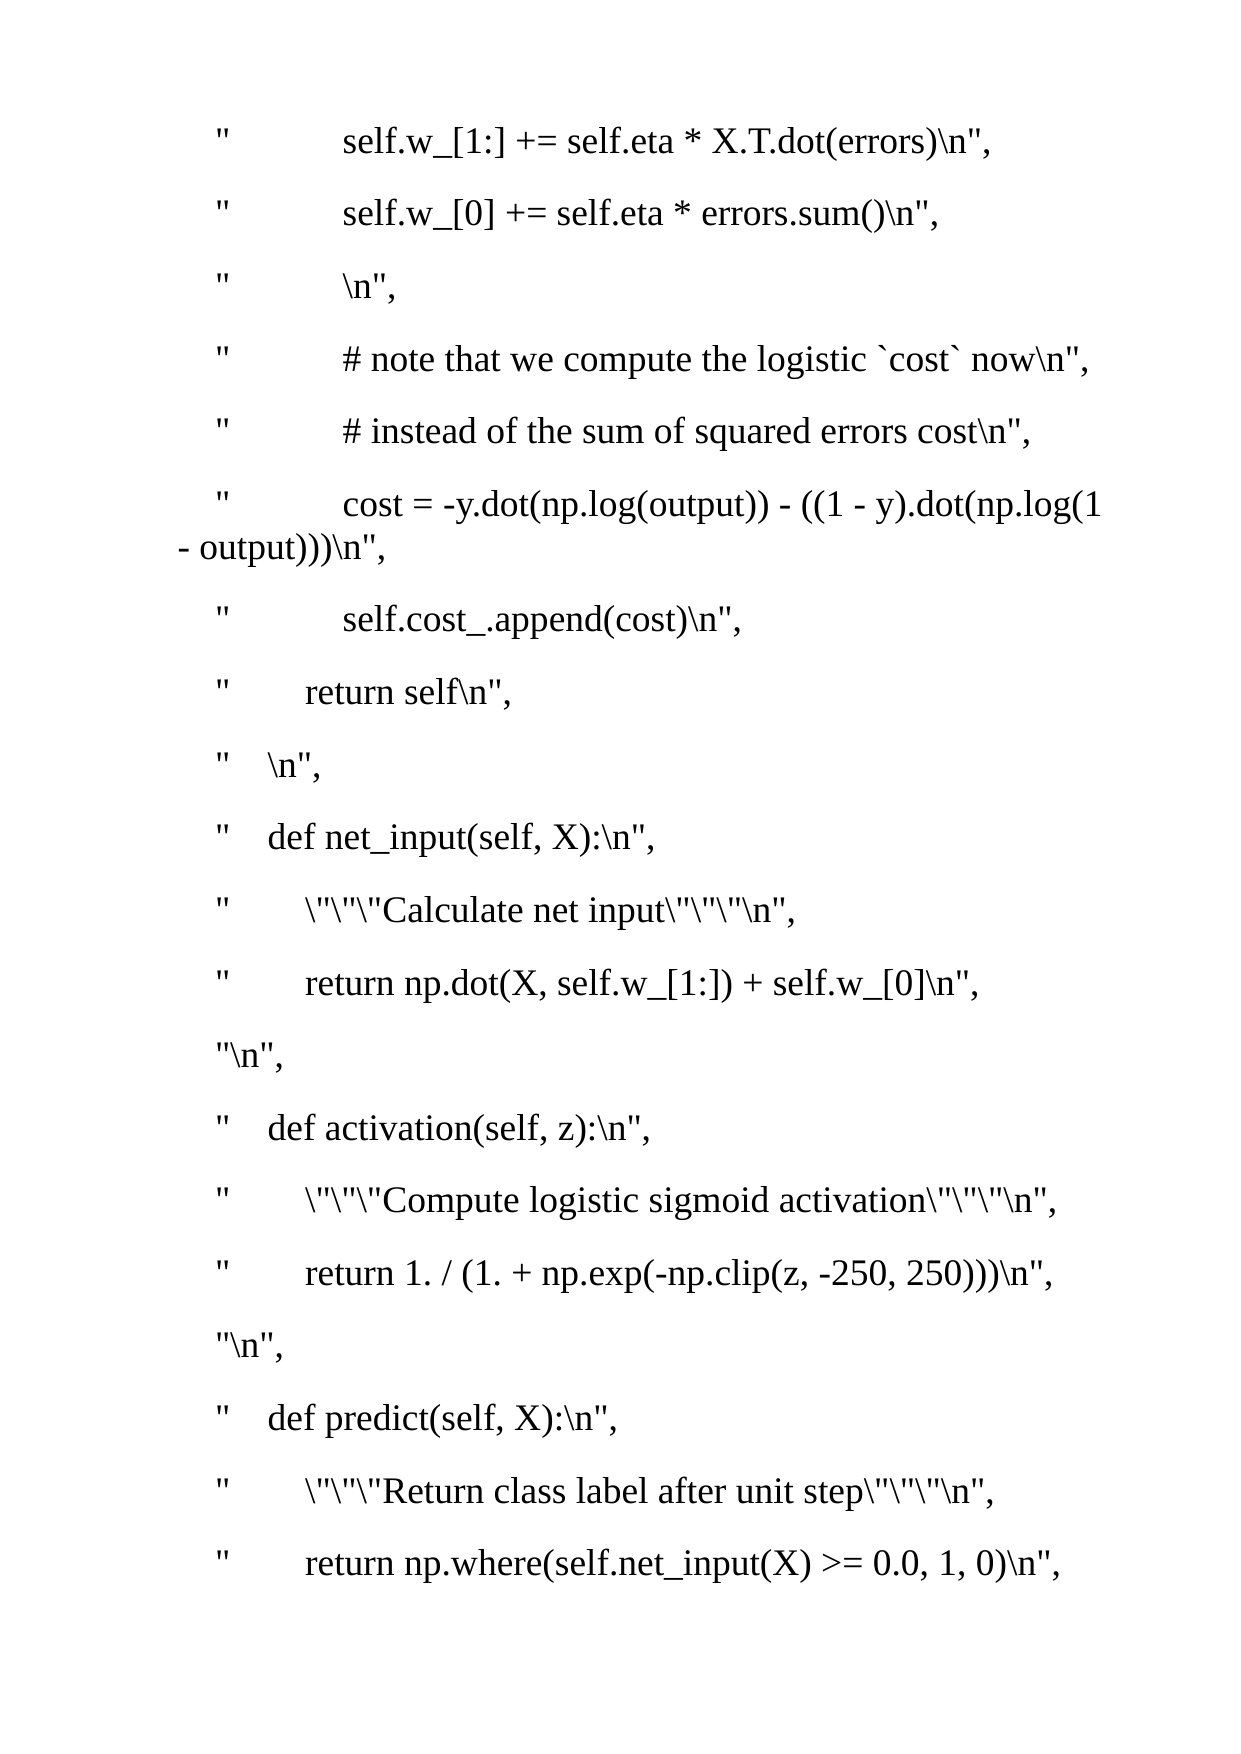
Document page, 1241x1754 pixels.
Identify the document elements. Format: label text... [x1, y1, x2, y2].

list " \"\"\"Return class label after unit step\"\"\"\n", [177, 1468, 1122, 1511]
list " \n", [177, 263, 1122, 306]
list " # instead of the sum of squared errors cost\n", [177, 408, 1122, 452]
list " # note that we compute the logistic `cost` now\n", [177, 336, 1122, 379]
list " return 1. / (1. + np.exp(-np.clip(z, -250, 250)))\n", [177, 1250, 1122, 1293]
list " \n", [177, 742, 1122, 785]
list " \"\"\"Compute logistic sigmoid activation\"\"\"\n", [177, 1178, 1122, 1221]
list " \"\"\"Calculate net input\"\"\"\n", [177, 887, 1122, 930]
list " def net_input(self, X):\n", [177, 815, 1122, 858]
list " def predict(self, X):\n", [177, 1396, 1122, 1439]
list " return np.dot(X, self.w_[1:]) + self.w_[0]\n", [177, 960, 1122, 1003]
list " def activation(self, z):\n", [177, 1105, 1122, 1148]
list "\n", [177, 1323, 1122, 1366]
list " self.w_[1:] += self.eta * X.T.dot(errors)\n", [177, 118, 1122, 161]
list "\n", [177, 1032, 1122, 1076]
list " return self\n", [177, 669, 1122, 713]
list " self.cost_.append(cost)\n", [177, 597, 1122, 640]
list " cost = -y.dot(np.log(output)) - ((1 - y).dot(np.log(1 - output)))\n", [177, 481, 1122, 567]
list " self.w_[0] += self.eta * errors.sum()\n", [177, 191, 1122, 234]
list " return np.where(self.net_input(X) >= 0.0, 1, 0)\n", [177, 1541, 1122, 1584]
